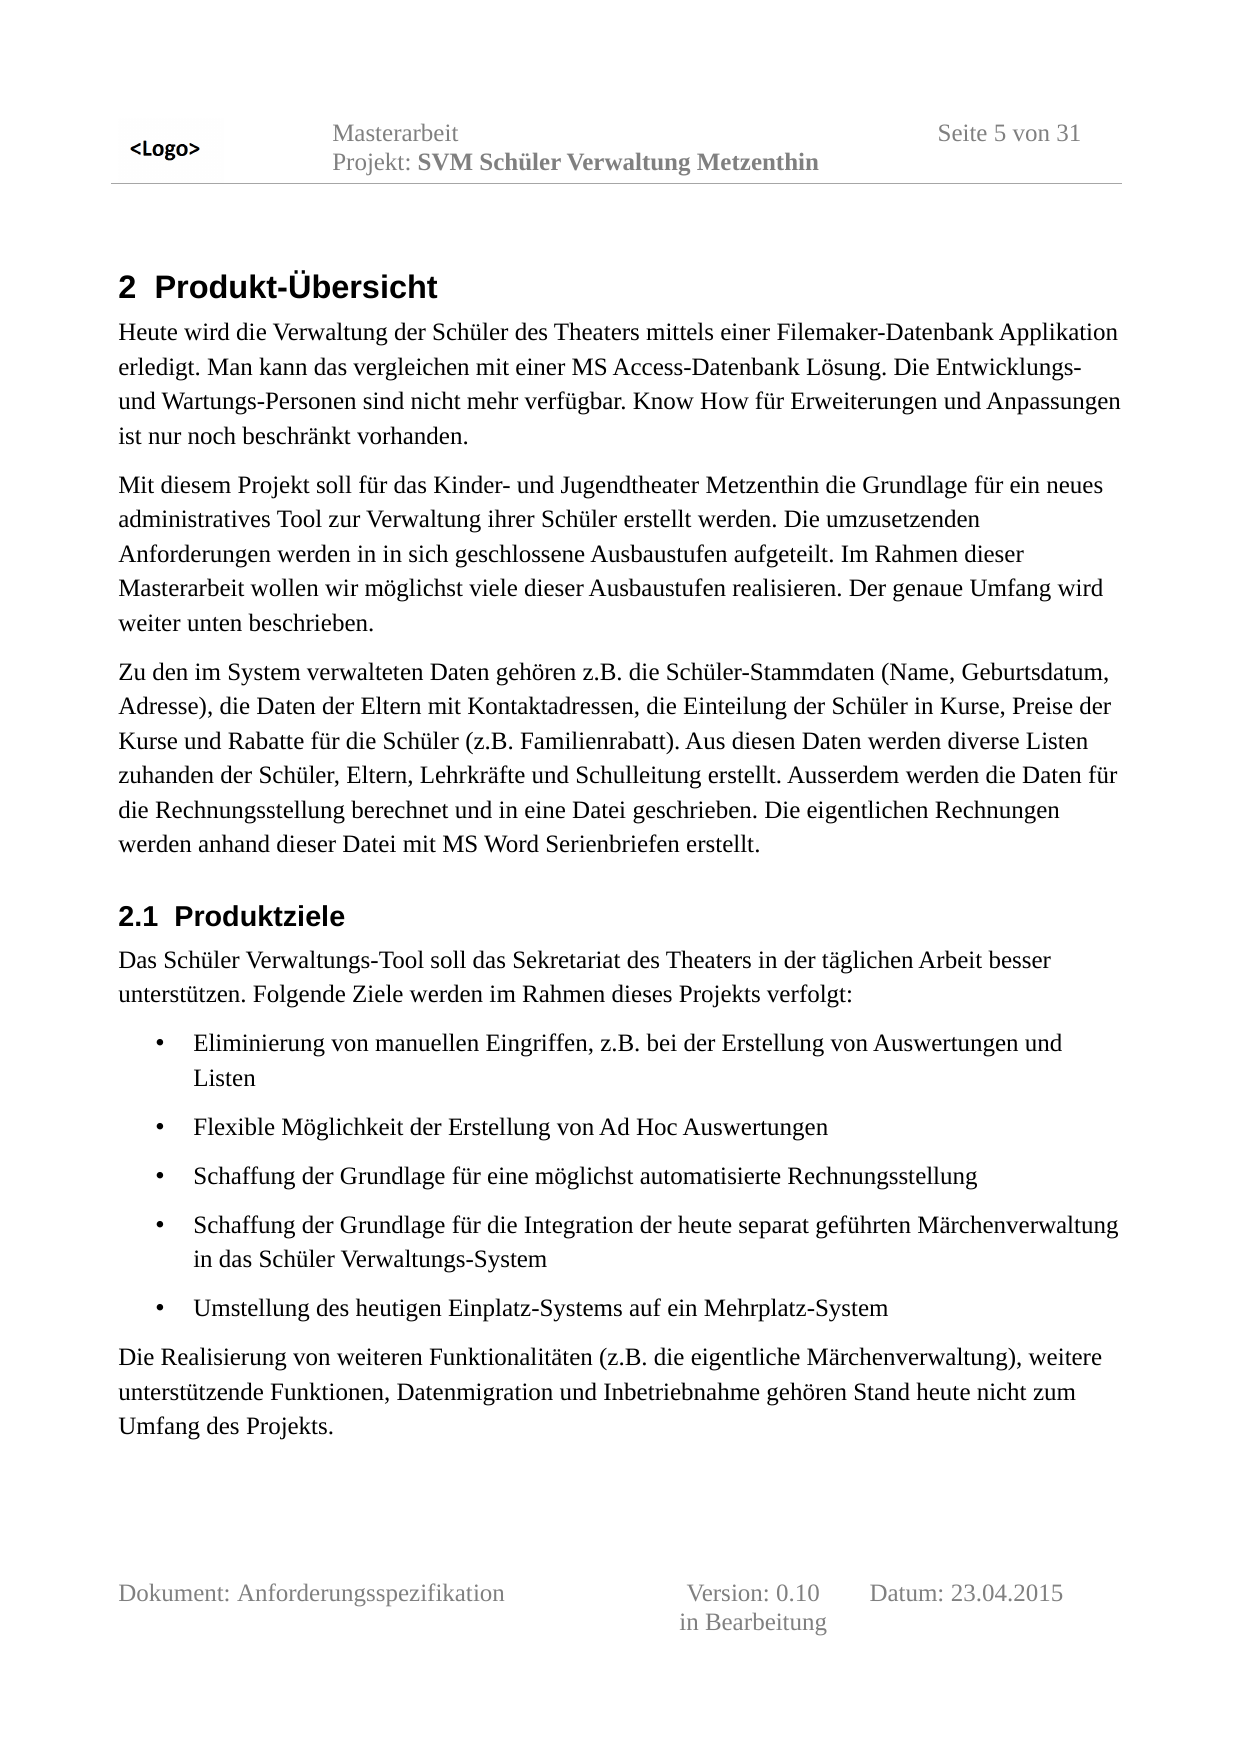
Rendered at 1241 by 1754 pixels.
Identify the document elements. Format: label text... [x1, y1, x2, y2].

list Schaffung der Grundlage für die Integration der heute separat geführten Märchenverwaltung in das Schüler Verwaltungs-System [156, 1210, 1122, 1273]
subtitle Produkt-Übersicht [118, 267, 1122, 305]
subtitle Produktziele [118, 899, 1122, 932]
text Die Realisierung von weiteren Funktionalitäten (z.B. die eigentliche Märchenverwaltung), weitere unterstützende Funktionen, Datenmigration und Inbetriebnahme gehören Stand heute nicht zum Umfang des Projekts. [118, 1342, 1122, 1440]
text Zu den im System verwalteten Daten gehören z.B. die Schüler-Stammdaten (Name, Geburtsdatum, Adresse), die Daten der Eltern mit Kontaktadressen, die Einteilung der Schüler in Kurse, Preise der Kurse und Rabatte für die Schüler (z.B. Familienrabatt). Aus diesen Daten werden diverse Listen zuhanden der Schüler, Eltern, Lehrkräfte und Schulleitung erstellt. Ausserdem werden die Daten für die Rechnungsstellung berechnet und in eine Datei geschrieben. Die eigentlichen Rechnungen werden anhand dieser Datei mit MS Word Serienbriefen erstellt. [118, 657, 1122, 858]
list Flexible Möglichkeit der Erstellung von Ad Hoc Auswertungen [156, 1112, 1122, 1141]
list Umstellung des heutigen Einplatz-Systems auf ein Mehrplatz-System [156, 1293, 1122, 1322]
text Mit diesem Projekt soll für das Kinder- und Jugendtheater Metzenthin die Grundlage für ein neues administratives Tool zur Verwaltung ihrer Schüler erstellt werden. Die umzusetzenden Anforderungen werden in in sich geschlossene Ausbaustufen aufgeteilt. Im Rahmen dieser Masterarbeit wollen wir möglichst viele dieser Ausbaustufen realisieren. Der genaue Umfang wird weiter unten beschrieben. [118, 470, 1122, 637]
text Das Schüler Verwaltungs-Tool soll das Sekretariat des Theaters in der täglichen Arbeit besser unterstützen. Folgende Ziele werden im Rahmen dieses Projekts verfolgt: [118, 945, 1122, 1008]
list Eliminierung von manuellen Eingriffen, z.B. bei der Erstellung von Auswertungen und Listen [156, 1028, 1122, 1091]
text Heute wird die Verwaltung der Schüler des Theaters mittels einer Filemaker-Datenbank Applikation erledigt. Man kann das vergleichen mit einer MS Access-Datenbank Lösung. Die Entwicklungs- und Wartungs-Personen sind nicht mehr verfügbar. Know How für Erweiterungen und Anpassungen ist nur noch beschränkt vorhanden. [118, 317, 1122, 449]
picture [118, 118, 224, 183]
list Schaffung der Grundlage für eine möglichst automatisierte Rechnungsstellung [156, 1161, 1122, 1189]
